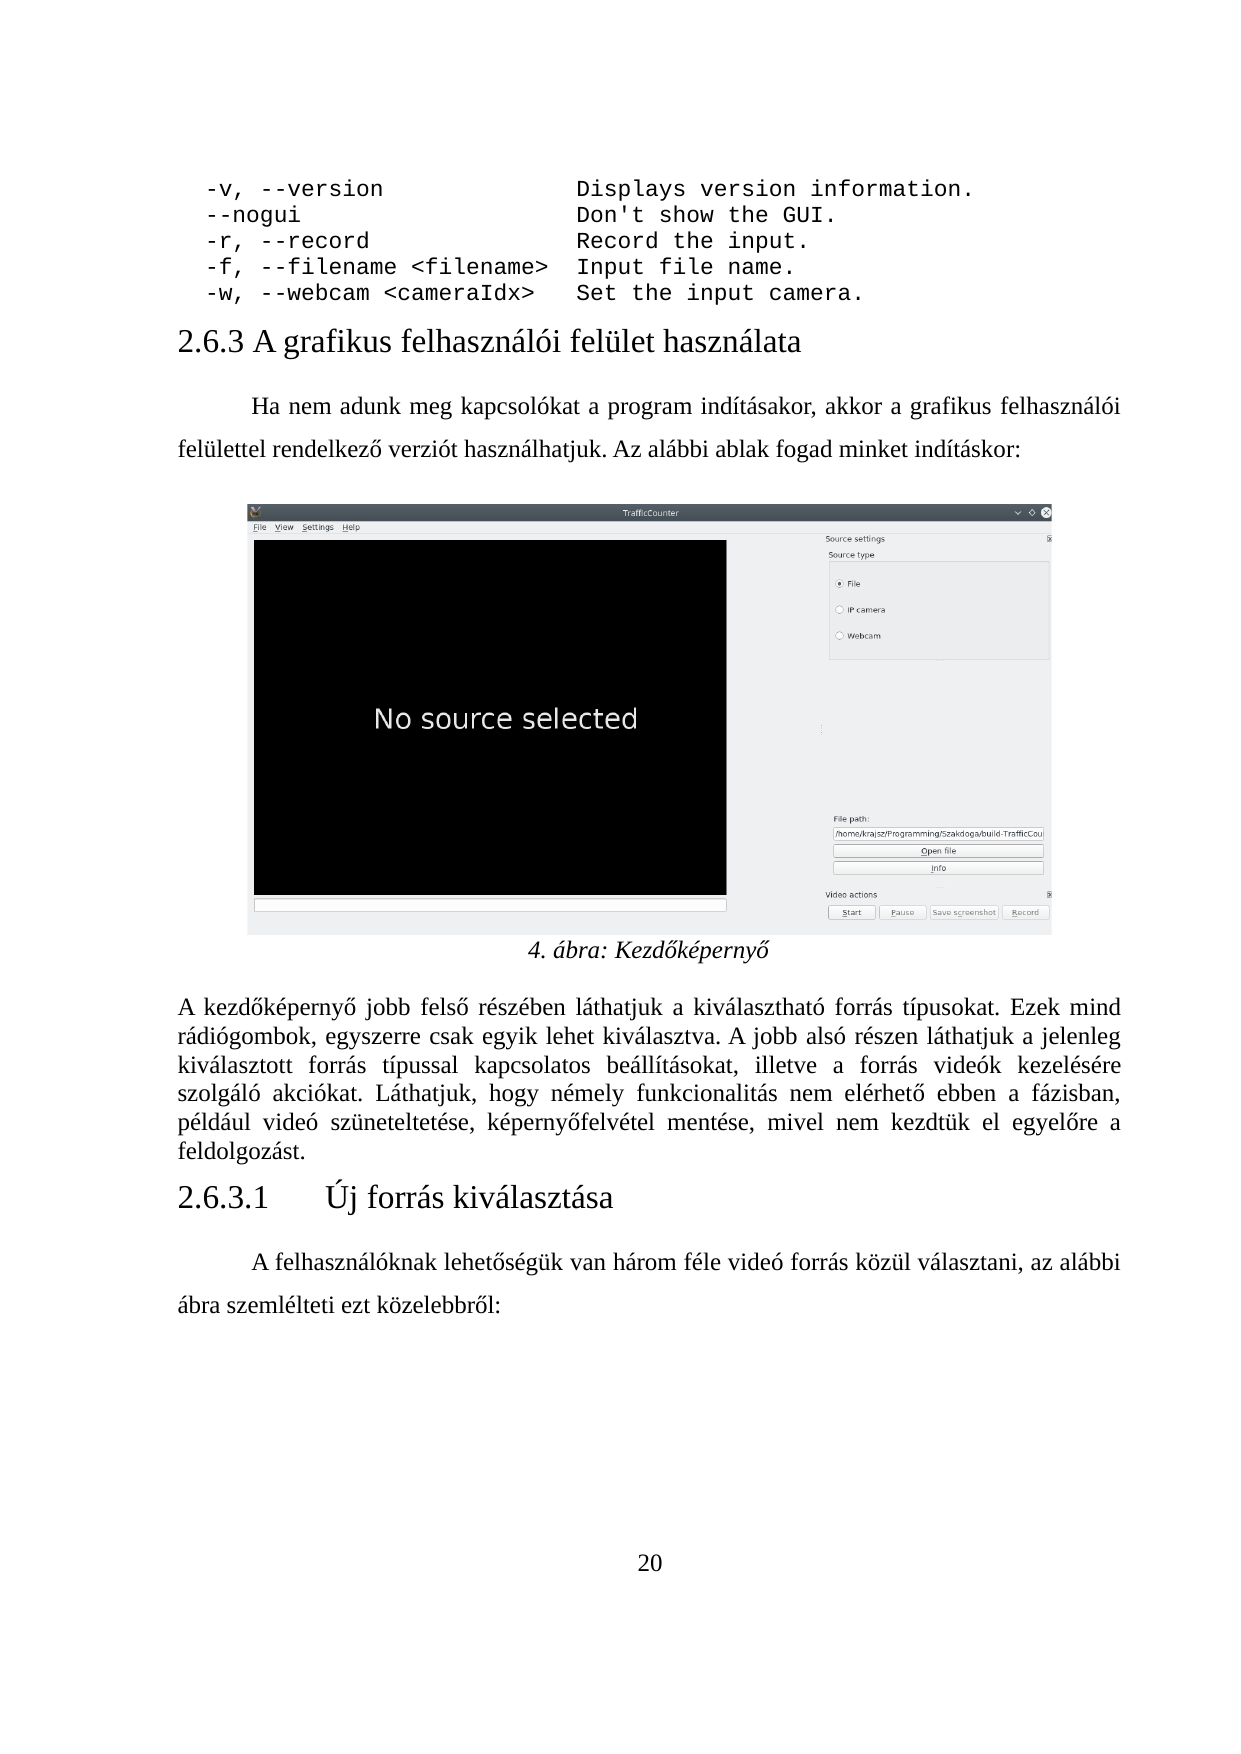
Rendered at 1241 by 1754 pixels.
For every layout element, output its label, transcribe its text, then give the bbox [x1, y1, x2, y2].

text A kezdőképernyő jobb felső részében láthatjuk a kiválasztható forrás típusokat. Ezek mind rádiógombok, egyszerre csak egyik lehet kiválasztva. A jobb alsó részen láthatjuk a jelenleg kiválasztott forrás típussal kapcsolatos beállításokat, illetve a forrás videók kezelésére szolgáló akciókat. Láthatjuk, hogy némely funkcionalitás nem elérhető ebben a fázisban, például videó szüneteltetése, képernyőfelvétel mentése, mivel nem kezdtük el egyelőre a feldolgozást. [177, 992, 1122, 1165]
text -r, --record Record the input. [177, 229, 1122, 255]
picture [247, 504, 1052, 935]
text -f, --filename <filename> Input file name. [177, 255, 1122, 281]
text 4. ábra: Kezdőképernyő [247, 935, 1052, 963]
subtitle A grafikus felhasználói felület használata [177, 321, 1122, 360]
text -v, --version Displays version information. [177, 177, 1122, 203]
text -w, --webcam <cameraIdx> Set the input camera. [177, 281, 1122, 307]
text Ha nem adunk meg kapcsolókat a program indításakor, akkor a grafikus felhasználói felülettel rendelkező verziót használhatjuk. Az alábbi ablak fogad minket indításkor: [177, 391, 1122, 463]
subtitle Új forrás kiválasztása [177, 1177, 1122, 1216]
text A felhasználóknak lehetőségük van három féle videó forrás közül választani, az alábbi ábra szemlélteti ezt közelebbről: [177, 1247, 1122, 1319]
text --nogui Don't show the GUI. [177, 203, 1122, 229]
